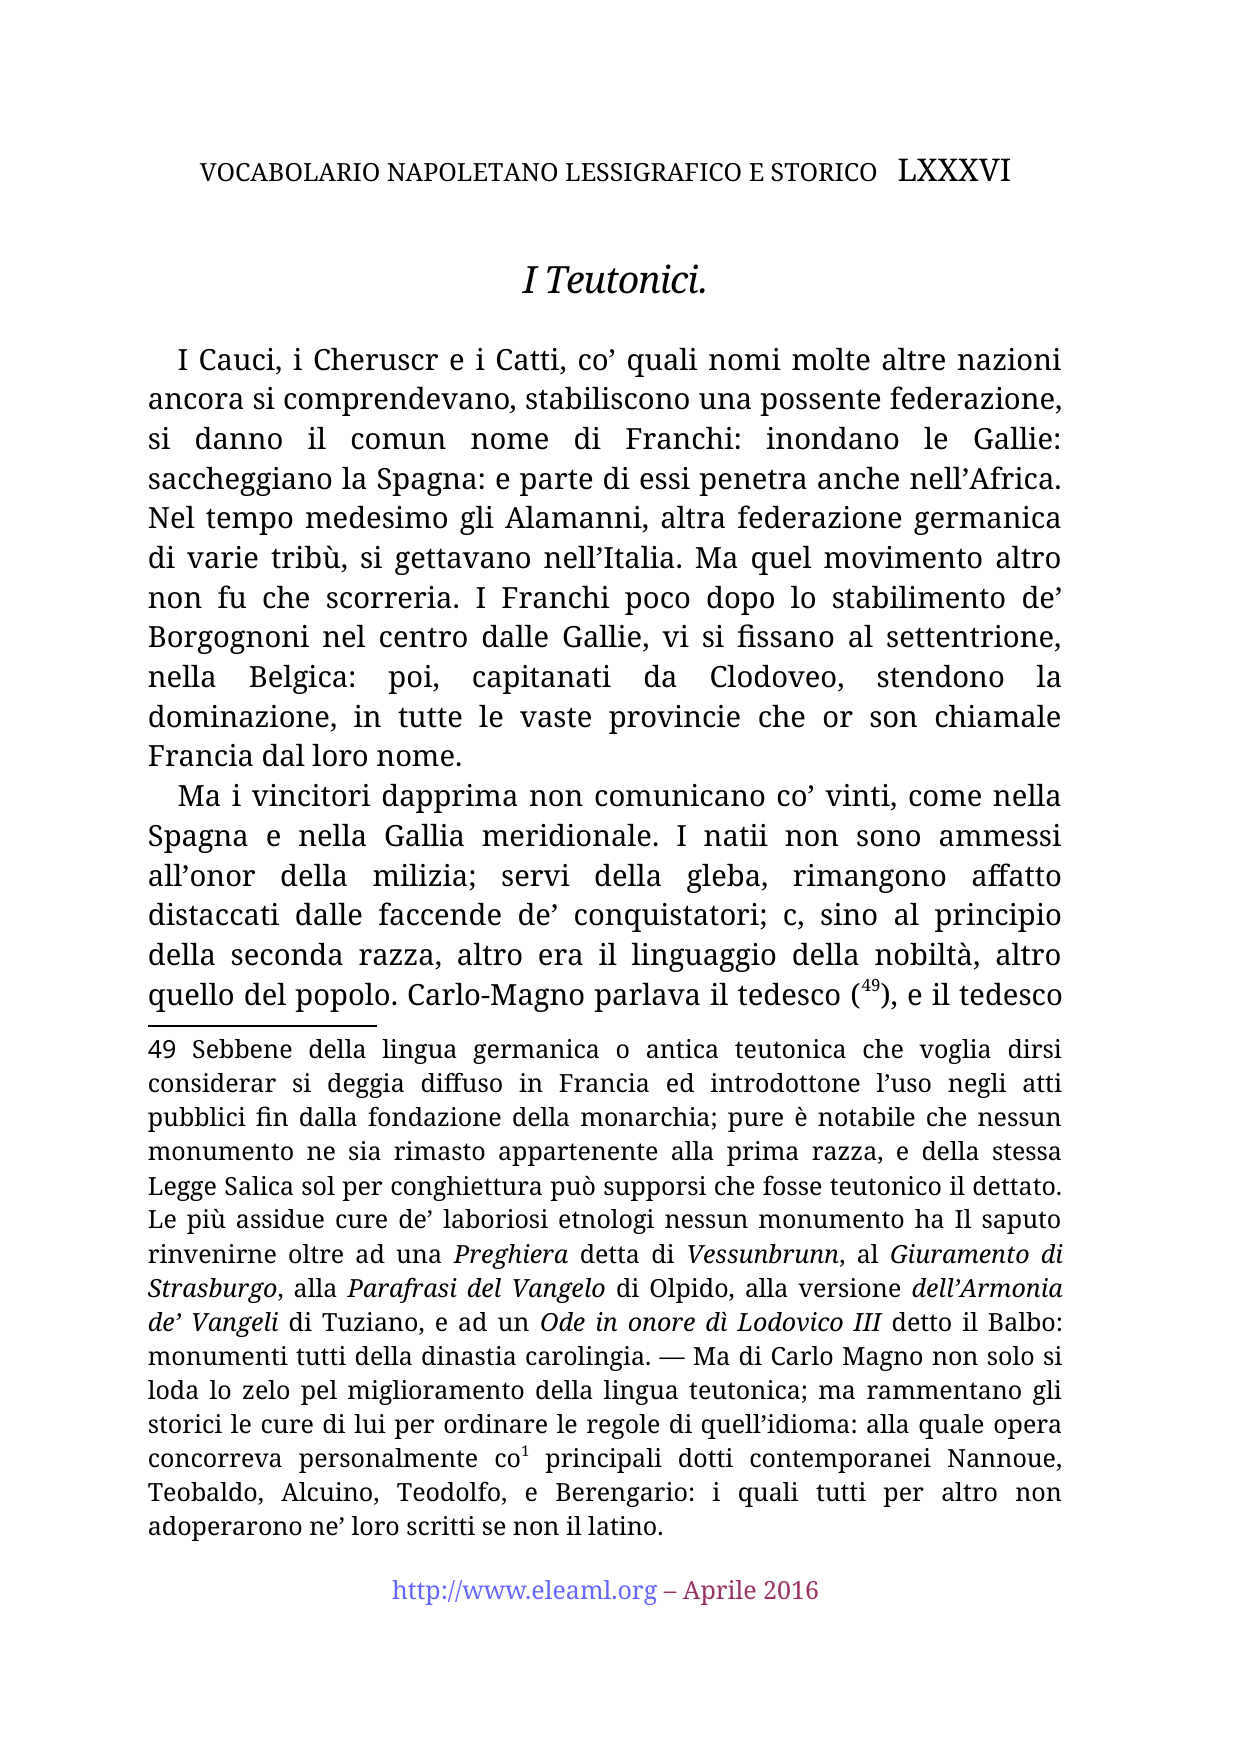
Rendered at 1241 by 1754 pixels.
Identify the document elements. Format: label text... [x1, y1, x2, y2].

text Sebbene della lingua germanica o antica teutonica che voglia dirsi considerar si deggia diffuso in Francia ed introdottone l’uso negli atti pubblici fin dalla fondazione della monarchia; pure è notabile che nessun monumento ne sia rimasto appartenente alla prima razza, e della stessa Legge Salica sol per conghiettura può supporsi che fosse teutonico il dettato. Le più assidue cure de’ laboriosi etnologi nessun monumento ha Il saputo rinvenirne oltre ad una Preghiera detta di Vessunbrunn, al Giuramento di Strasburgo, alla Parafrasi del Vangelo di Olpido, alla versione dell’Armonia de’ Vangeli di Tuziano, e ad un Ode in onore dì Lodovico III detto il Balbo: monumenti tutti della dinastia carolingia. — Ma di Carlo Magno non solo si loda lo zelo pel miglioramento della lingua teutonica; ma rammentano gli storici le cure di lui per ordinare le regole di quell’idioma: alla quale opera concorreva personalmente co1 principali dotti contemporanei Nannoue, Teobaldo, Alcuino, Teodolfo, e Berengario: i quali tutti per altro non adoperarono ne’ loro scritti se non il latino. [148, 1032, 1063, 1543]
text Ma i vincitori dapprima non comunicano co’ vinti, come nella Spagna e nella Gallia meridionale. I natii non sono ammessi all’onor della milizia; servi della gleba, rimangono affatto distaccati dalle faccende de’ conquistatori; c, sino al principio della seconda razza, altro era il linguaggio della nobiltà, altro quello del popolo. Carlo-Magno parlava il tedesco (), e il tedesco [148, 775, 1063, 1013]
text I Cauci, i Cheruscr e i Catti, co’ quali nomi molte altre nazioni ancora si comprendevano, stabiliscono una possente federazione, si danno il comun nome di Franchi: inondano le Gallie: saccheggiano la Spagna: e parte di essi penetra anche nell’Africa. Nel tempo medesimo gli Alamanni, altra federazione germanica di varie tribù, si gettavano nell’Italia. Ma quel movimento altro non fu che scorreria. I Franchi poco dopo lo stabilimento de’ Borgognoni nel centro dalle Gallie, vi si fissano al settentrione, nella Belgica: poi, capitanati da Clodoveo, stendono la dominazione, in tutte le vaste provincie che or son chiamale Francia dal loro nome. [148, 339, 1063, 775]
text I Teutonici. [148, 254, 1063, 305]
